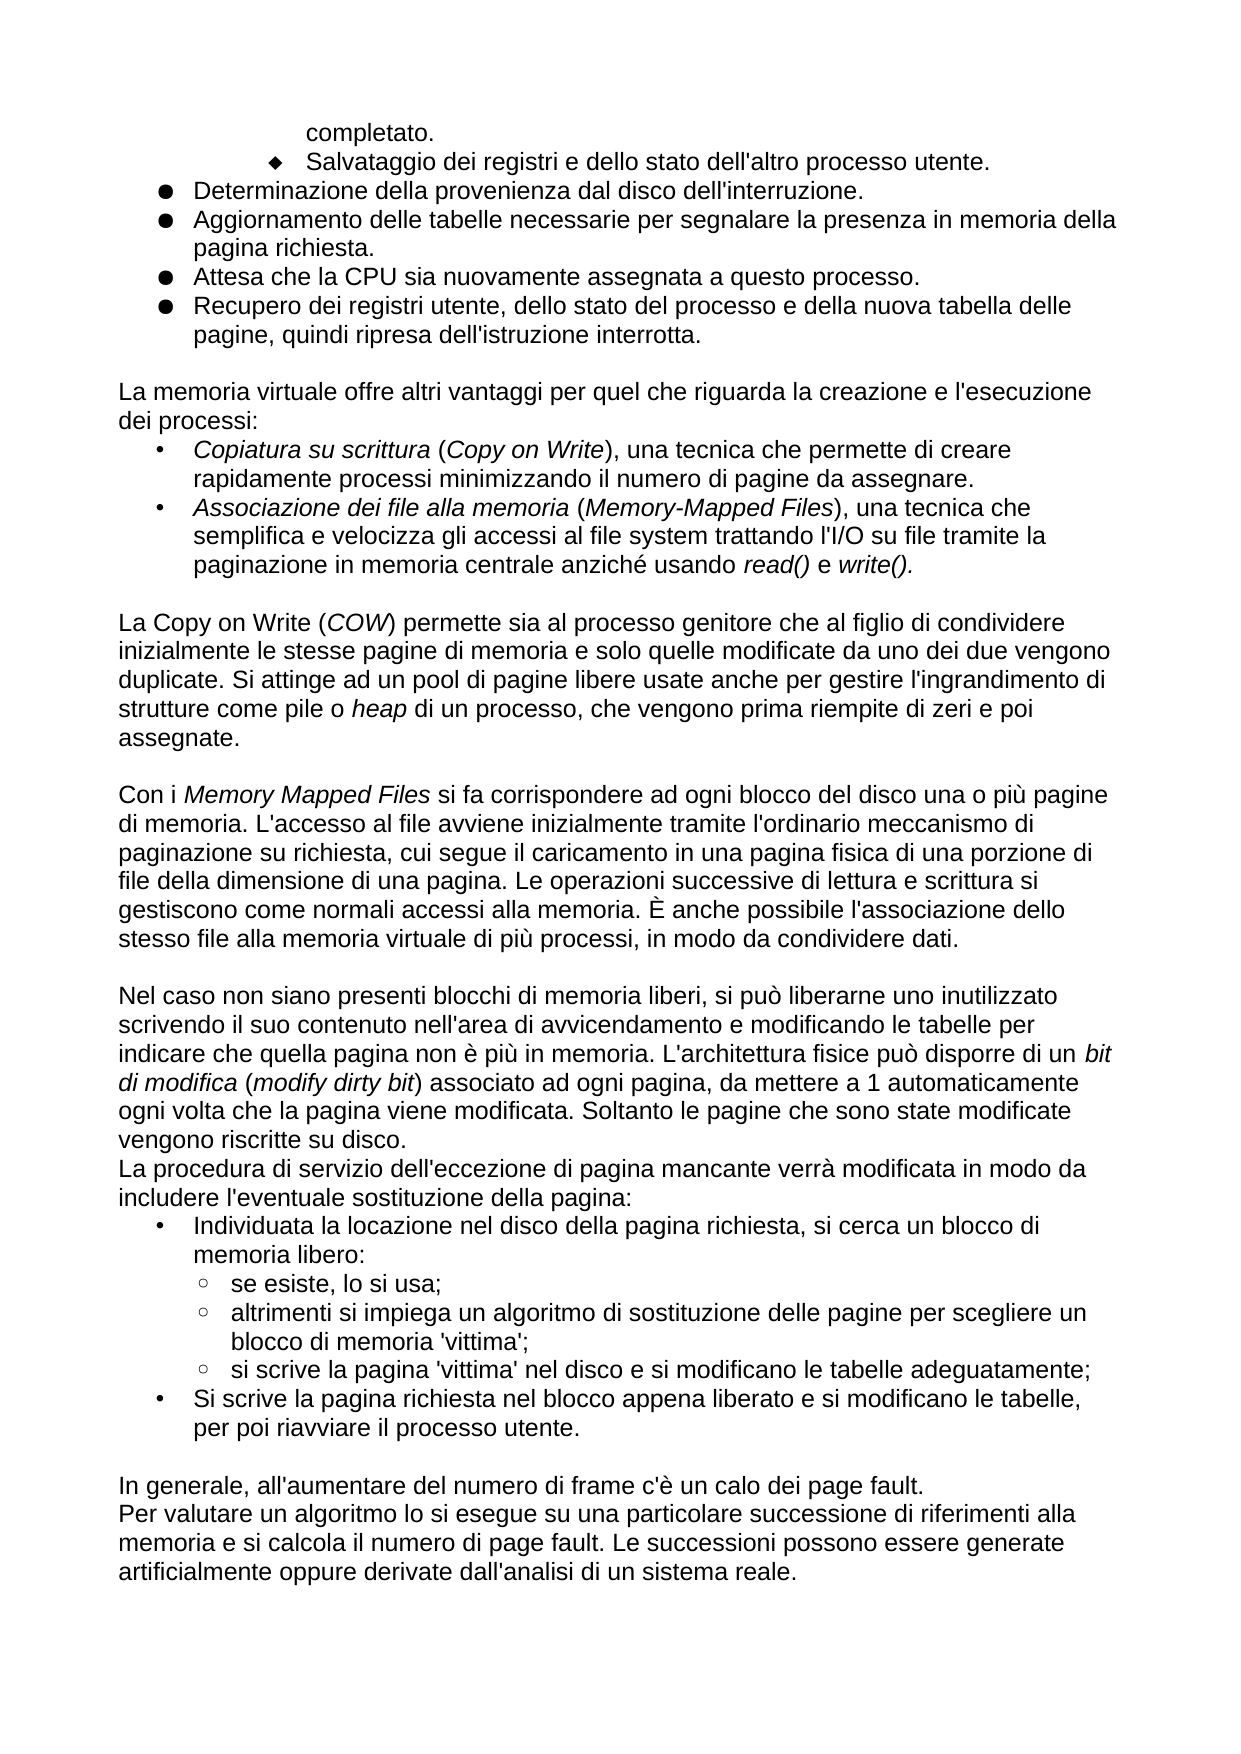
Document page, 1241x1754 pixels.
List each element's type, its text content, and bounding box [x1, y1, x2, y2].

text La memoria virtuale offre altri vantaggi per quel che riguarda la creazione e l'esecuzione dei processi: [118, 377, 1122, 435]
list Copiatura su scrittura (Copy on Write), una tecnica che permette di creare rapidamente processi minimizzando il numero di pagine da assegnare. [156, 435, 1122, 492]
text In generale, all'aumentare del numero di frame c'è un calo dei page fault. [118, 1471, 1122, 1499]
list Salvataggio dei registri e dello stato dell'altro processo utente. [268, 147, 1122, 176]
list si scrive la pagina 'vittima' nel disco e si modificano le tabelle adeguatamente; [193, 1355, 1122, 1384]
list Aggiornamento delle tabelle necessarie per segnalare la presenza in memoria della pagina richiesta. [156, 204, 1122, 262]
list Associazione dei file alla memoria (Memory-Mapped Files), una tecnica che semplifica e velocizza gli accessi al file system trattando l'I/O su file tramite la paginazione in memoria centrale anziché usando read() e write(). [156, 492, 1122, 579]
list Si scrive la pagina richiesta nel blocco appena liberato e si modificano le tabelle, per poi riavviare il processo utente. [156, 1384, 1122, 1442]
list Individuata la locazione nel disco della pagina richiesta, si cerca un blocco di memoria libero: [156, 1211, 1122, 1269]
text Con i Memory Mapped Files si fa corrispondere ad ogni blocco del disco una o più pagine di memoria. L'accesso al file avviene inizialmente tramite l'ordinario meccanismo di paginazione su richiesta, cui segue il caricamento in una pagina fisica di una porzione di file della dimensione di una pagina. Le operazioni successive di lettura e scrittura si gestiscono come normali accessi alla memoria. È anche possibile l'associazione dello stesso file alla memoria virtuale di più processi, in modo da condividere dati. [118, 780, 1122, 953]
list altrimenti si impiega un algoritmo di sostituzione delle pagine per scegliere un blocco di memoria 'vittima'; [193, 1298, 1122, 1355]
list Recupero dei registri utente, dello stato del processo e della nuova tabella delle pagine, quindi ripresa dell'istruzione interrotta. [156, 291, 1122, 349]
text Nel caso non siano presenti blocchi di memoria liberi, si può liberarne uno inutilizzato scrivendo il suo contenuto nell'area di avvicendamento e modificando le tabelle per indicare che quella pagina non è più in memoria. L'architettura fisice può disporre di un bit di modifica (modify dirty bit) associato ad ogni pagina, da mettere a 1 automaticamente ogni volta che la pagina viene modificata. Soltanto le pagine che sono state modificate vengono riscritte su disco. [118, 981, 1122, 1154]
list se esiste, lo si usa; [193, 1269, 1122, 1298]
text La Copy on Write (COW) permette sia al processo genitore che al figlio di condividere inizialmente le stesse pagine di memoria e solo quelle modificate da uno dei due vengono duplicate. Si attinge ad un pool di pagine libere usate anche per gestire l'ingrandimento di strutture come pile o heap di un processo, che vengono prima riempite di zeri e poi assegnate. [118, 608, 1122, 751]
text La procedura di servizio dell'eccezione di pagina mancante verrà modificata in modo da includere l'eventuale sostituzione della pagina: [118, 1154, 1122, 1211]
list Determinazione della provenienza dal disco dell'interruzione. [156, 176, 1122, 204]
text Per valutare un algoritmo lo si esegue su una particolare successione di riferimenti alla memoria e si calcola il numero di page fault. Le successioni possono essere generate artificialmente oppure derivate dall'analisi di un sistema reale. [118, 1499, 1122, 1586]
list Attesa che la CPU sia nuovamente assegnata a questo processo. [156, 262, 1122, 291]
list completato. [268, 118, 1122, 147]
